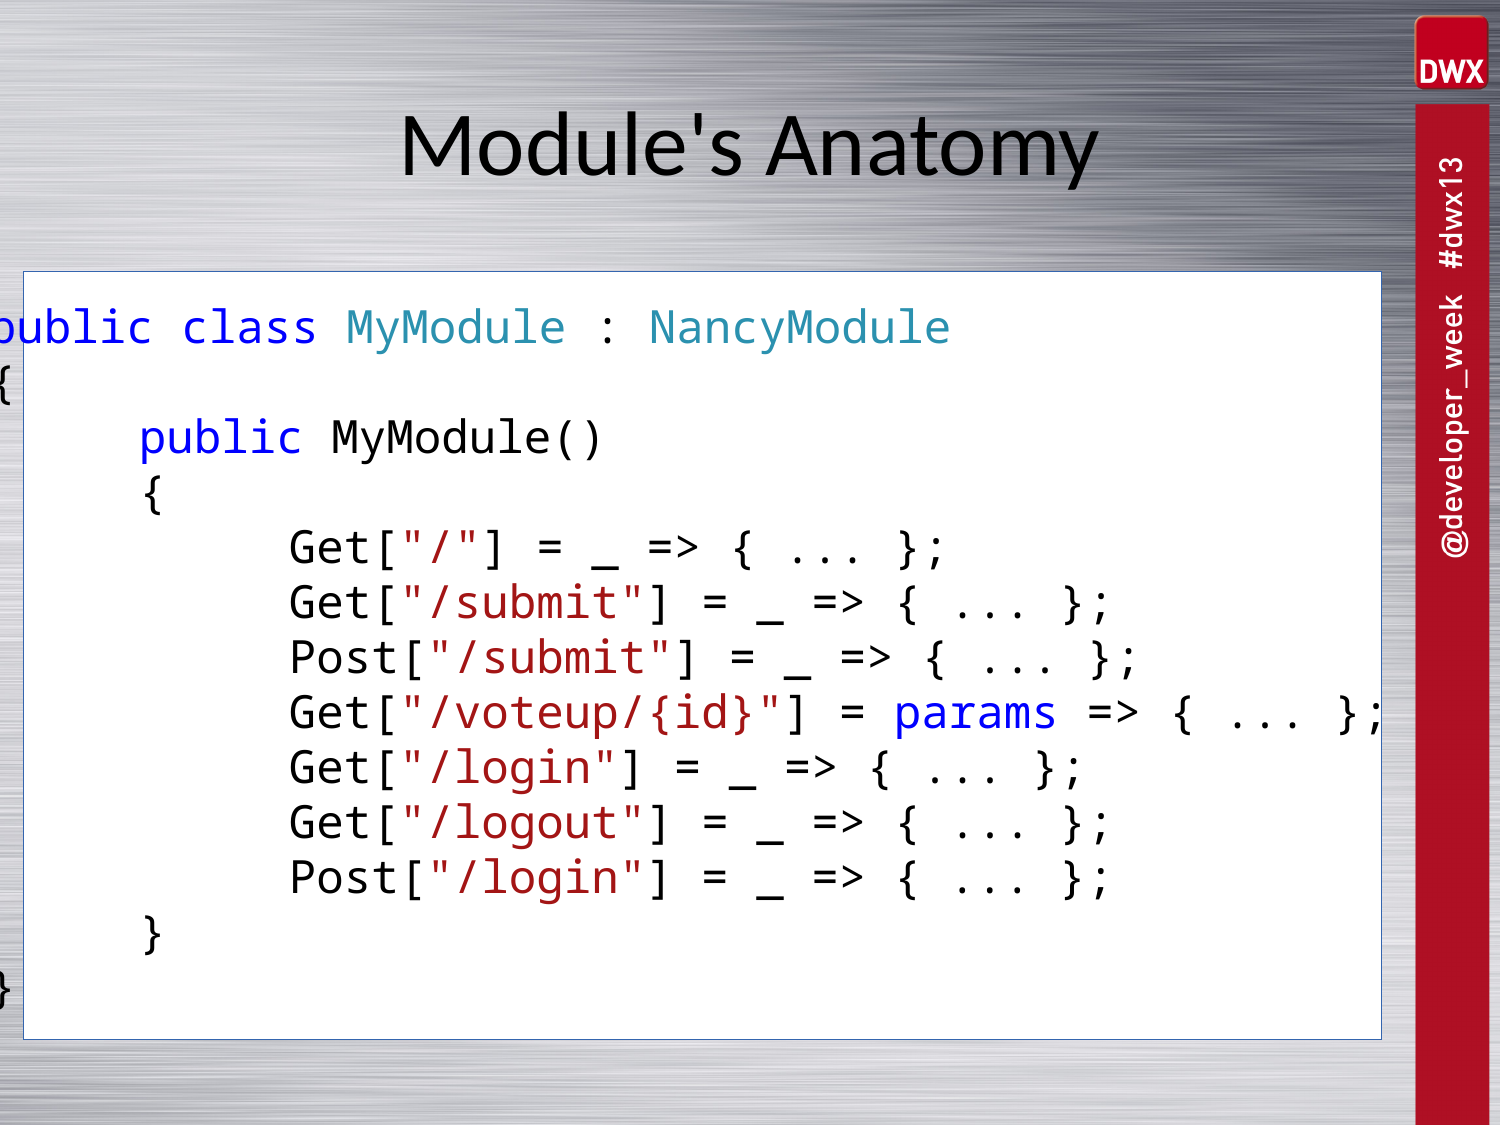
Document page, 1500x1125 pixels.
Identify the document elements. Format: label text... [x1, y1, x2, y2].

picture [0, 321, 9, 340]
title Module's Anatomy [75, 45, 1426, 233]
picture [0, 0, 1500, 1125]
text_box public class MyModule : NancyModule { public MyModule() { Get["/"] = _ => { ... }; Get["/submit"] = _ => { ... }; Post["/submit"] = _ => { ... }; Get["/voteup/{id}"] = params => { ... }; Get["/login"] = _ => { ... }; Get["/logout"] = _ => { ... }; Post["/login"] = _ => { ... }; } } [23, 271, 1382, 1040]
